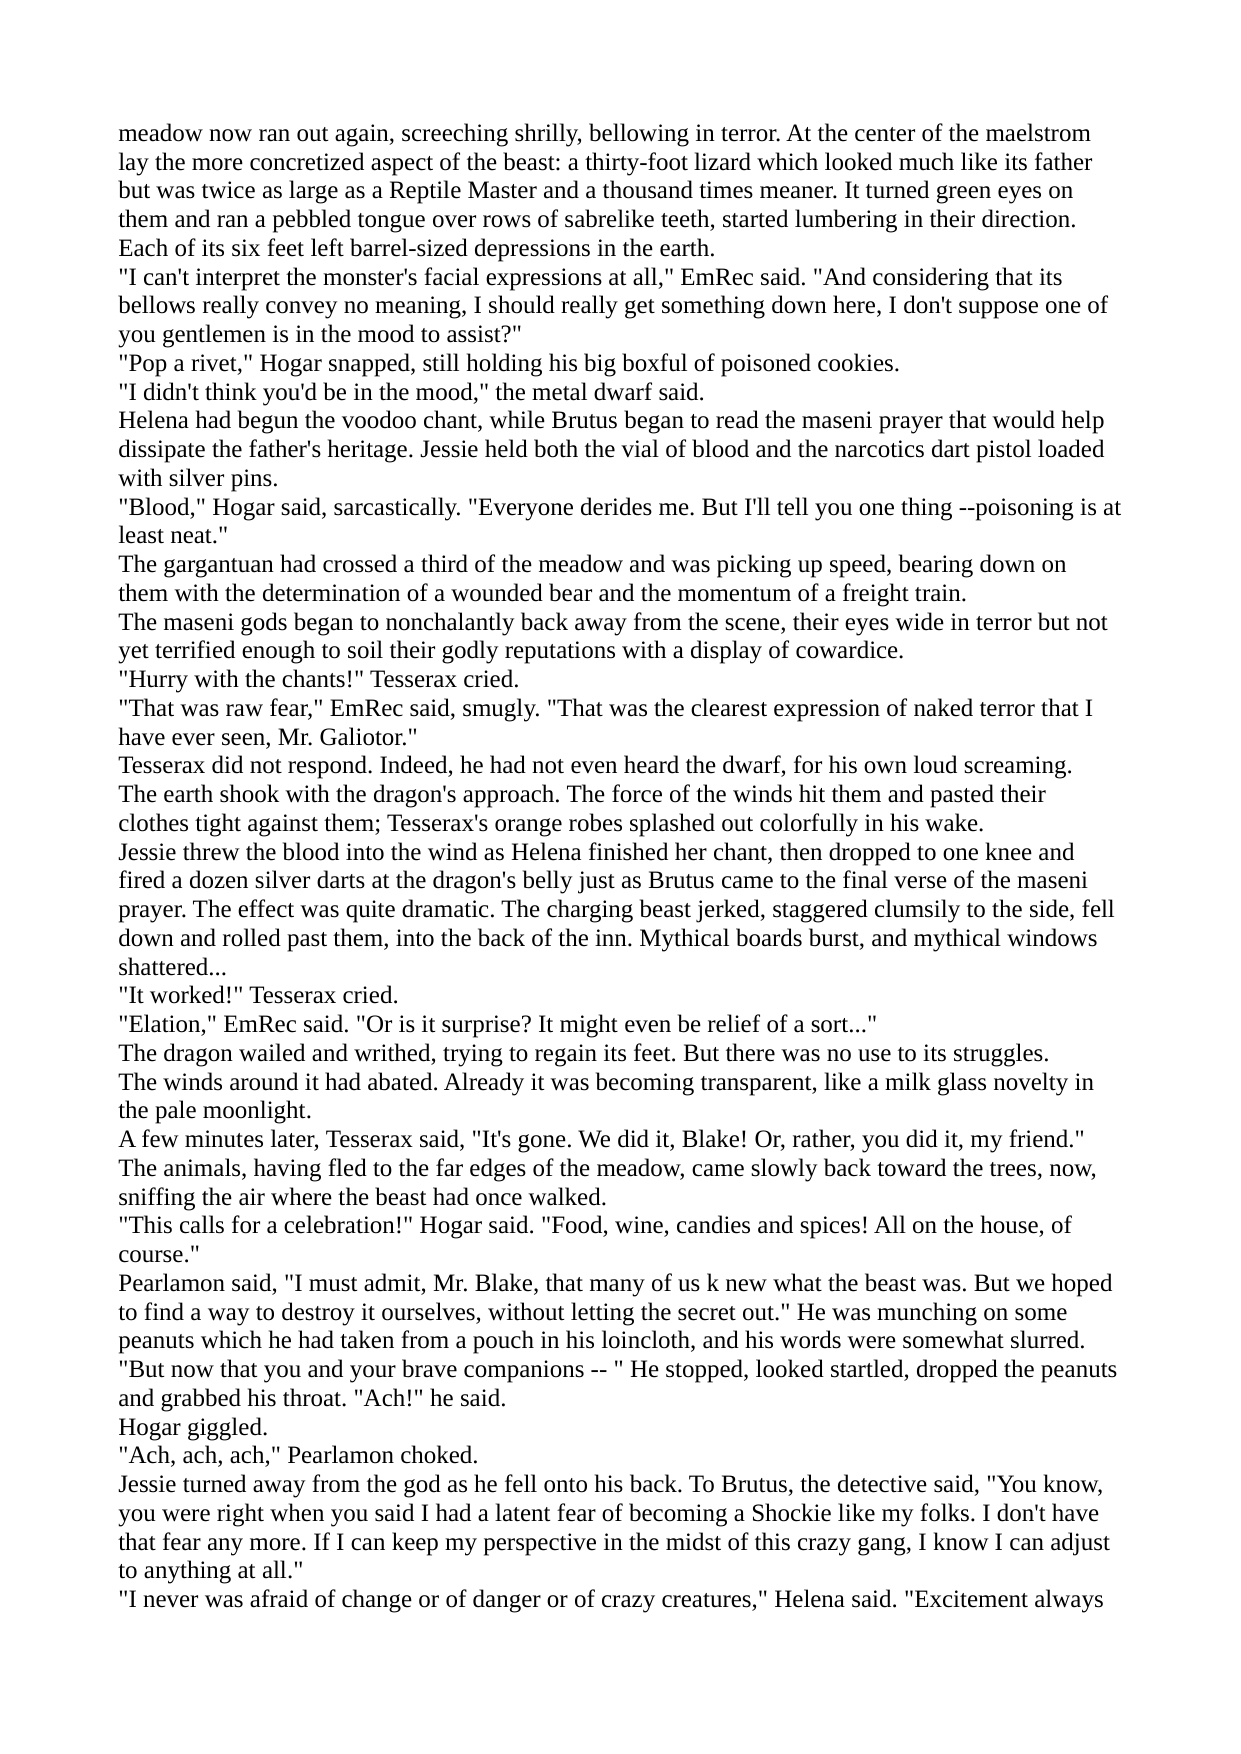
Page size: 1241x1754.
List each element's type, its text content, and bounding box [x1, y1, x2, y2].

text Tesserax did not respond. Indeed, he had not even heard the dwarf, for his own loud screaming. [118, 751, 1122, 779]
text "This calls for a celebration!" Hogar said. "Food, wine, candies and spices! All on the house, of course." [118, 1211, 1122, 1268]
text Pearlamon said, "I must admit, Mr. Blake, that many of us k new what the beast was. But we hoped to find a way to destroy it ourselves, without letting the secret out." He was munching on some peanuts which he had taken from a pouch in his loincloth, and his words were somewhat slurred. "But now that you and your brave companions -- " He stopped, looked startled, dropped the peanuts and grabbed his throat. "Ach!" he said. [118, 1268, 1122, 1412]
text "It worked!" Tesserax cried. [118, 981, 1122, 1009]
text The dragon wailed and writhed, trying to regain its feet. But there was no use to its struggles. [118, 1038, 1122, 1067]
text The animals, having fled to the far edges of the meadow, came slowly back toward the trees, now, sniffing the air where the beast had once walked. [118, 1153, 1122, 1211]
text "Blood," Hogar said, sarcastically. "Everyone derides me. But I'll tell you one thing --poisoning is at least neat." [118, 492, 1122, 549]
text "Hurry with the chants!" Tesserax cried. [118, 664, 1122, 693]
text The winds around it had abated. Already it was becoming transparent, like a milk glass novelty in the pale moonlight. [118, 1067, 1122, 1124]
text "I can't interpret the monster's facial expressions at all," EmRec said. "And considering that its bellows really convey no meaning, I should really get something down here, I don't suppose one of you gentlemen is in the mood to assist?" [118, 262, 1122, 348]
text Jessie turned away from the god as he fell onto his back. To Brutus, the detective said, "You know, you were right when you said I had a latent fear of becoming a Shockie like my folks. I don't have that fear any more. If I can keep my perspective in the midst of this crazy gang, I know I can adjust to anything at all." [118, 1469, 1122, 1584]
text Jessie threw the blood into the wind as Helena finished her chant, then dropped to one knee and fired a dozen silver darts at the dragon's belly just as Brutus came to the final verse of the maseni prayer. The effect was quite dramatic. The charging beast jerked, staggered clumsily to the side, fell down and rolled past them, into the back of the inn. Mythical boards burst, and mythical windows shattered... [118, 837, 1122, 981]
text The earth shook with the dragon's approach. The force of the winds hit them and pasted their clothes tight against them; Tesserax's orange robes splashed out colorfully in his wake. [118, 779, 1122, 837]
text meadow now ran out again, screeching shrilly, bellowing in terror. At the center of the maelstrom lay the more concretized aspect of the beast: a thirty-foot lizard which looked much like its father but was twice as large as a Reptile Master and a thousand times meaner. It turned green eyes on them and ran a pebbled tongue over rows of sabrelike teeth, started lumbering in their direction. Each of its six feet left barrel-sized depressions in the earth. [118, 118, 1122, 262]
text "Ach, ach, ach," Pearlamon choked. [118, 1441, 1122, 1469]
text The maseni gods began to nonchalantly back away from the scene, their eyes wide in terror but not yet terrified enough to soil their godly reputations with a display of cowardice. [118, 607, 1122, 664]
text "I never was afraid of change or of danger or of crazy creatures," Helena said. "Excitement always [118, 1584, 1122, 1613]
text "I didn't think you'd be in the mood," the metal dwarf said. [118, 377, 1122, 406]
text Hogar giggled. [118, 1412, 1122, 1441]
text A few minutes later, Tesserax said, "It's gone. We did it, Blake! Or, rather, you did it, my friend." [118, 1124, 1122, 1153]
text "That was raw fear," EmRec said, smugly. "That was the clearest expression of naked terror that I have ever seen, Mr. Galiotor." [118, 693, 1122, 751]
text The gargantuan had crossed a third of the meadow and was picking up speed, bearing down on them with the determination of a wounded bear and the momentum of a freight train. [118, 549, 1122, 607]
text Helena had begun the voodoo chant, while Brutus began to read the maseni prayer that would help dissipate the father's heritage. Jessie held both the vial of blood and the narcotics dart pistol loaded with silver pins. [118, 406, 1122, 492]
text "Elation," EmRec said. "Or is it surprise? It might even be relief of a sort..." [118, 1009, 1122, 1038]
text "Pop a rivet," Hogar snapped, still holding his big boxful of poisoned cookies. [118, 348, 1122, 377]
